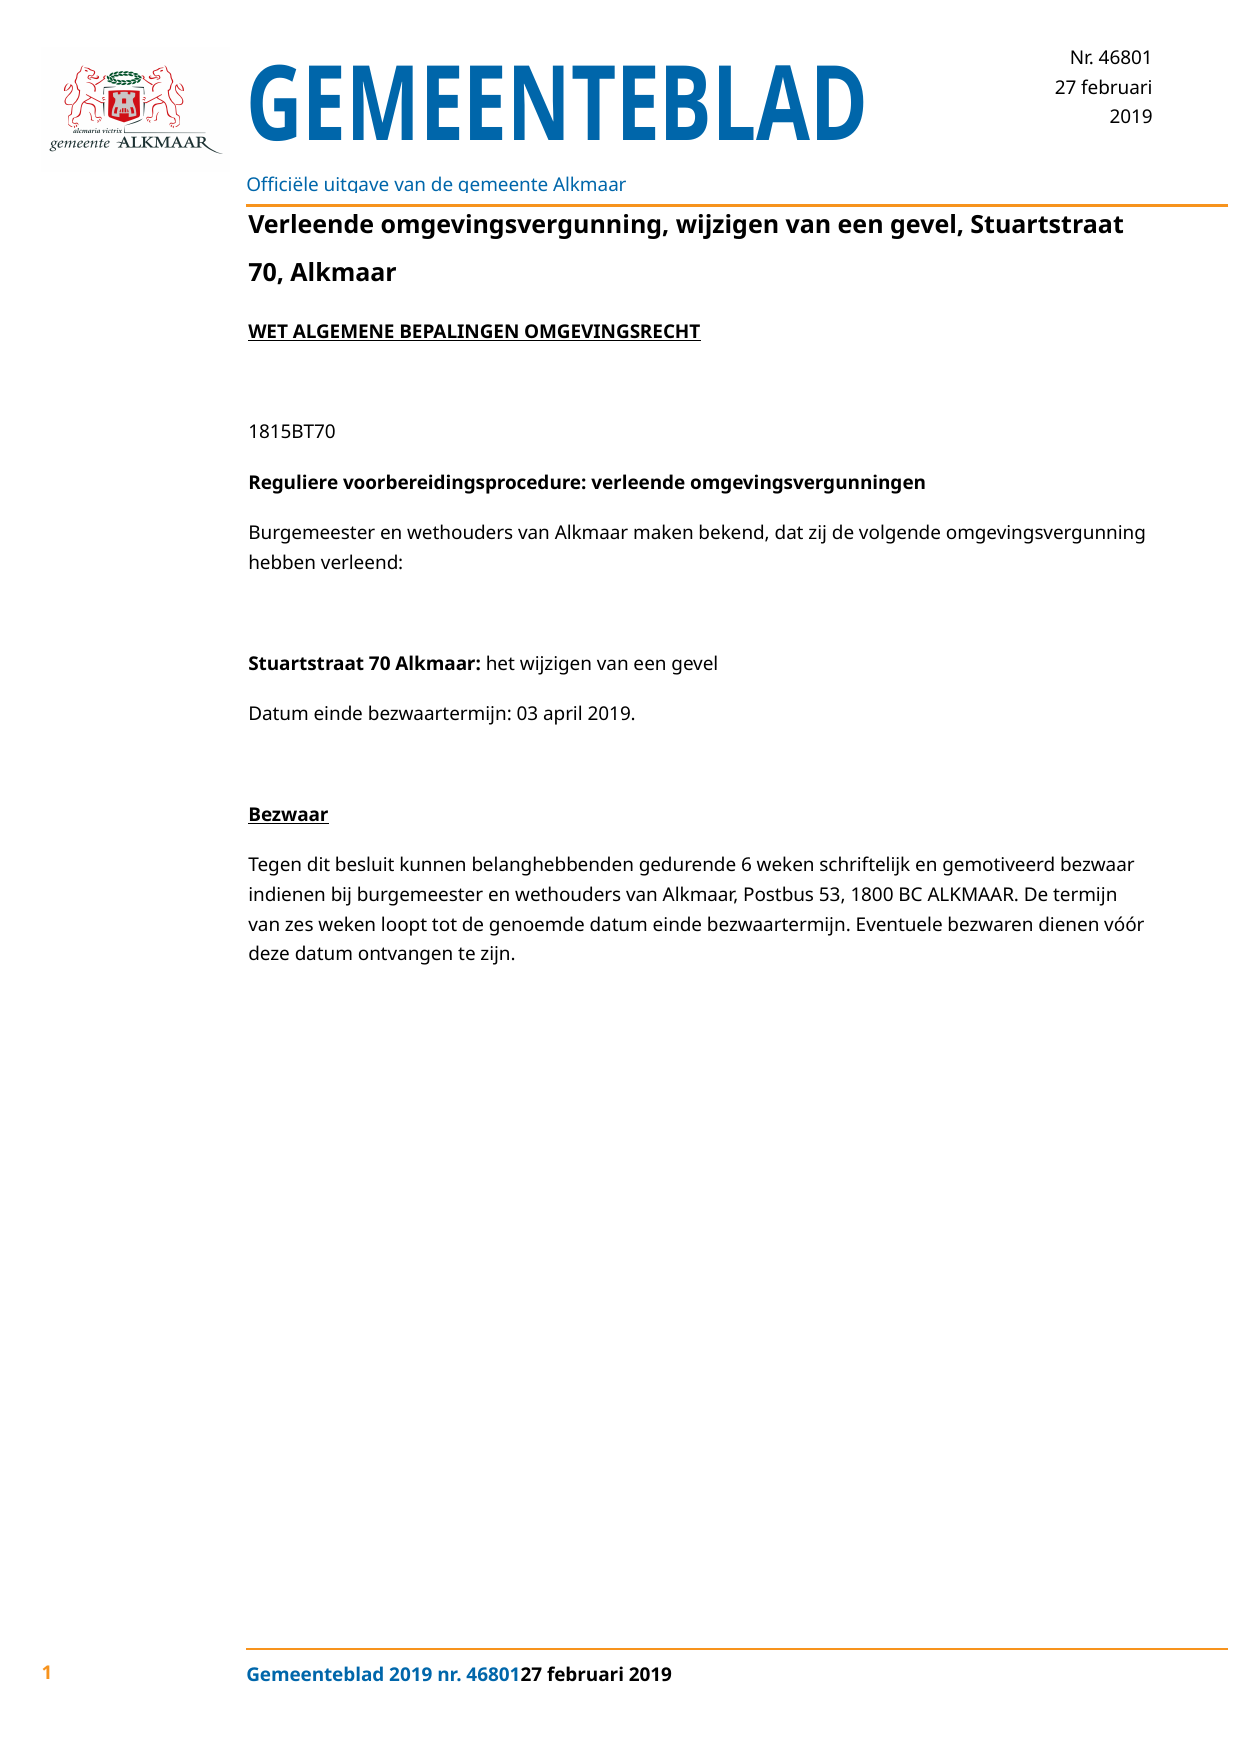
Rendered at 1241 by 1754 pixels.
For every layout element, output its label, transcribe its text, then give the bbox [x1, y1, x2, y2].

text Bezwaar [248, 801, 1152, 827]
text Stuartstraat 70 Alkmaar: het wijzigen van een gevel [248, 650, 1152, 676]
text Reguliere voorbereidingsprocedure: verleende omgevingsvergunningen [248, 469, 1152, 495]
text Tegen dit besluit kunnen belanghebbenden gedurende 6 weken schriftelijk en gemotiveerd bezwaar indienen bij burgemeester en wethouders van Alkmaar, Postbus 53, 1800 BC ALKMAAR. De termijn van zes weken loopt tot de genoemde datum einde bezwaartermijn. Eventuele bezwaren dienen vóór deze datum ontvangen te zijn. [248, 852, 1152, 966]
picture [41, 47, 231, 172]
text WET ALGEMENE BEPALINGEN OMGEVINGSRECHT [248, 318, 1152, 344]
text Datum einde bezwaartermijn: 03 april 2019. [248, 700, 1152, 726]
text Verleende omgevingsvergunning, wijzigen van een gevel, Stuartstraat 70, Alkmaar [248, 207, 1152, 288]
text Burgemeester en wethouders van Alkmaar maken bekend, dat zij de volgende omgevingsvergunning hebben verleend: [248, 519, 1152, 575]
text 1815BT70 [248, 419, 1152, 444]
